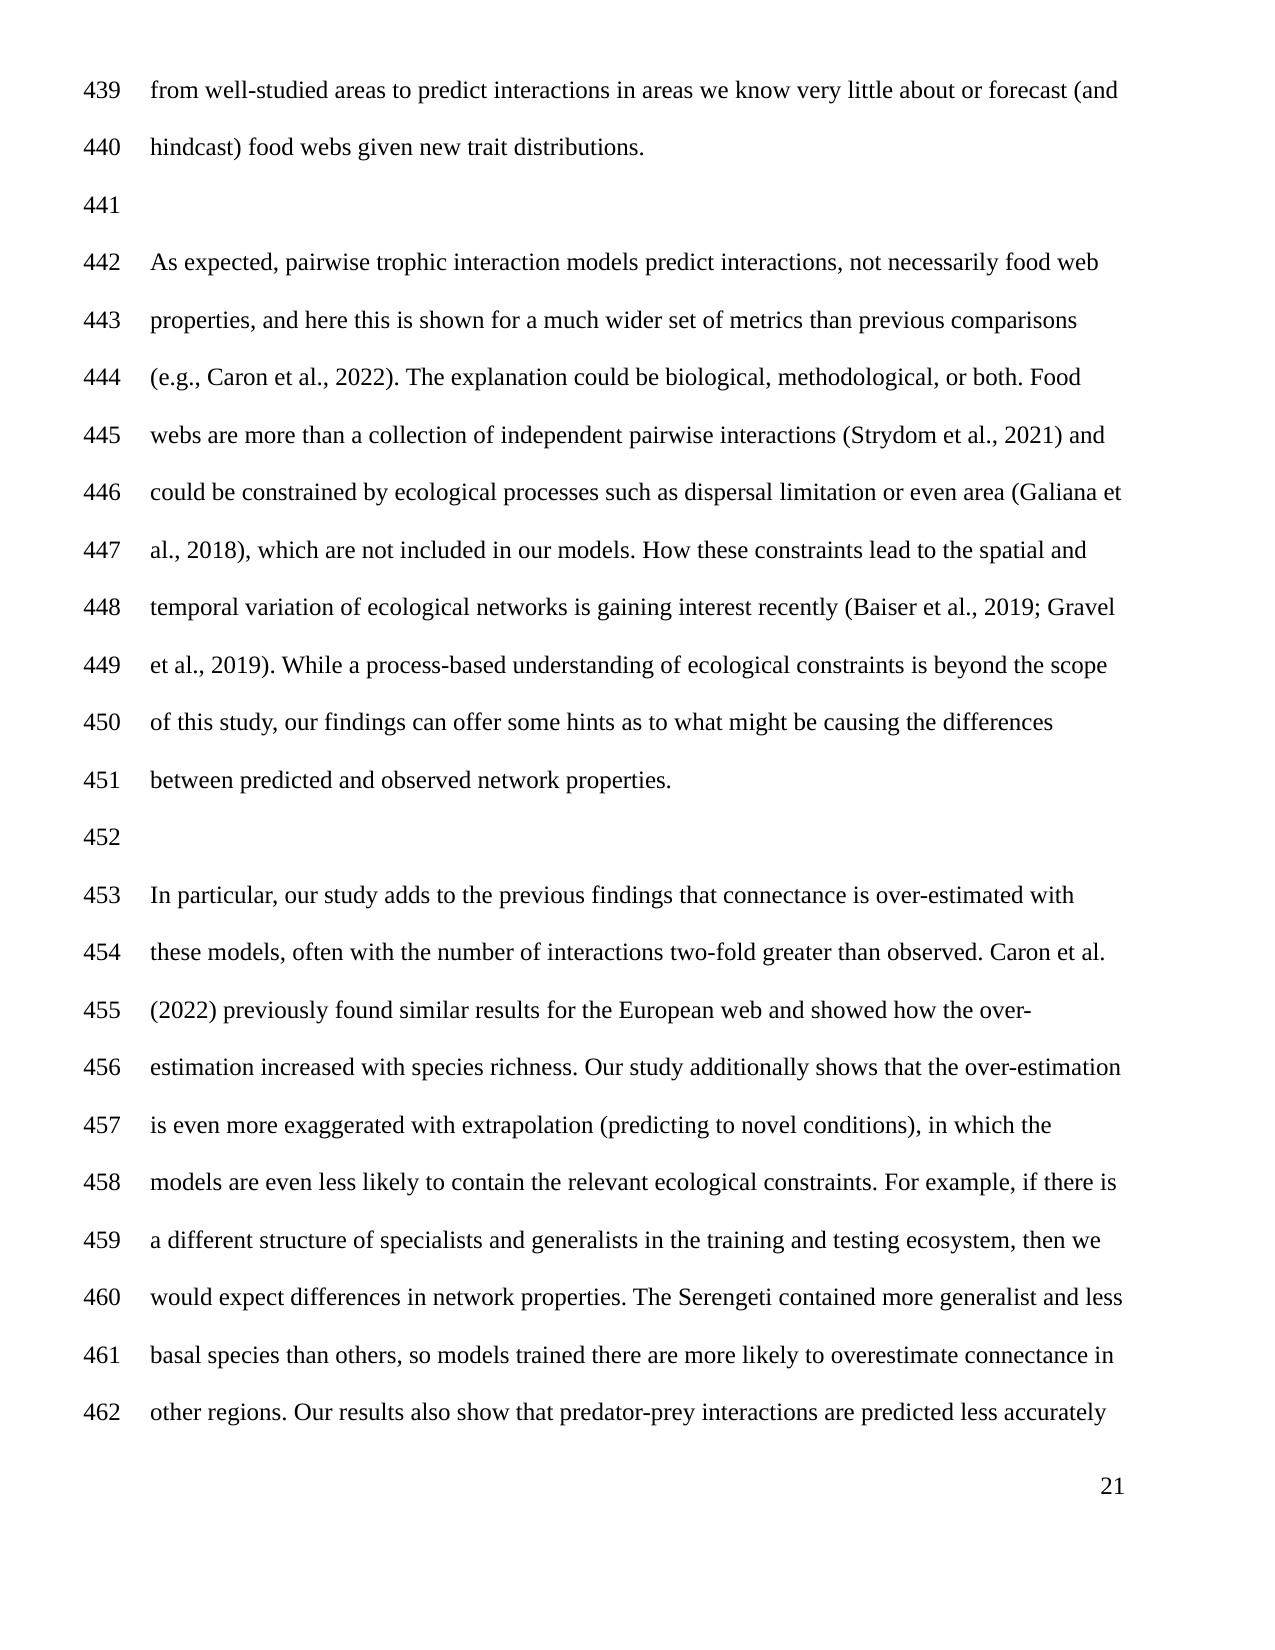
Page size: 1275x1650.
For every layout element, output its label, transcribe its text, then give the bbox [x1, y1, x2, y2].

text from well-studied areas to predict interactions in areas we know very little about or forecast (and hindcast) food webs given new trait distributions. [150, 75, 1125, 161]
text As expected, pairwise trophic interaction models predict interactions, not necessarily food web properties, and here this is shown for a much wider set of metrics than previous comparisons (e.g., Caron et al., 2022). The explanation could be biological, methodological, or both. Food webs are more than a collection of independent pairwise interactions (Strydom et al., 2021) and could be constrained by ecological processes such as dispersal limitation or even area (Galiana et al., 2018), which are not included in our models. How these constraints lead to the spatial and temporal variation of ecological networks is gaining interest recently (Baiser et al., 2019; Gravel et al., 2019). While a process-based understanding of ecological constraints is beyond the scope of this study, our findings can offer some hints as to what might be causing the differences between predicted and observed network properties. [150, 247, 1125, 794]
text In particular, our study adds to the previous findings that connectance is over-estimated with these models, often with the number of interactions two-fold greater than observed. Caron et al. (2022) previously found similar results for the European web and showed how the over-estimation increased with species richness. Our study additionally shows that the over-estimation is even more exaggerated with extrapolation (predicting to novel conditions), in which the models are even less likely to contain the relevant ecological constraints. For example, if there is a different structure of specialists and generalists in the training and testing ecosystem, then we would expect differences in network properties. The Serengeti contained more generalist and less basal species than others, so models trained there are more likely to overestimate connectance in other regions. Our results also show that predator-prey interactions are predicted less accurately [150, 880, 1125, 1426]
